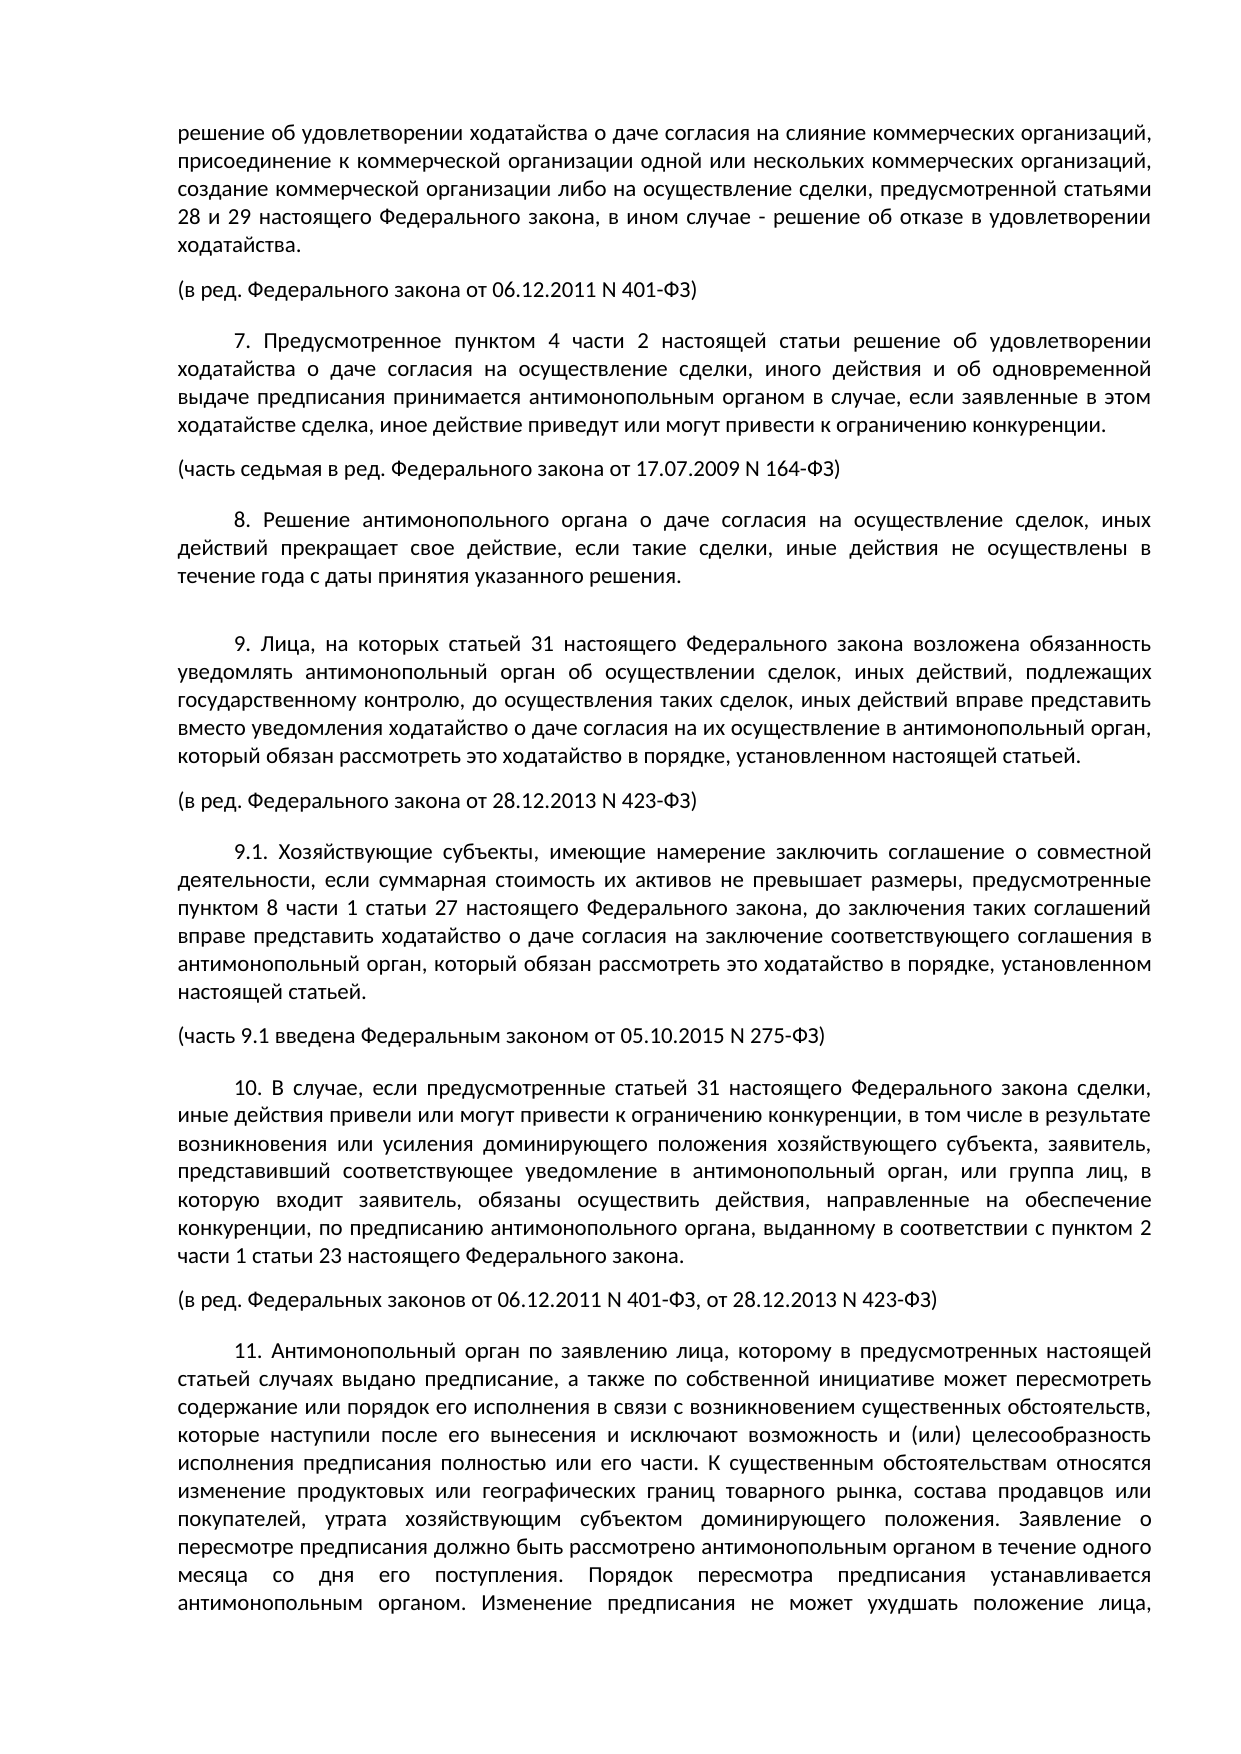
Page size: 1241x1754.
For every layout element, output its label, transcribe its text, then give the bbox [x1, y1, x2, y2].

text 10. В случае, если предусмотренные статьей 31 настоящего Федерального закона сделки, иные действия привели или могут привести к ограничению конкуренции, в том числе в результате возникновения или усиления доминирующего положения хозяйствующего субъекта, заявитель, представивший соответствующее уведомление в антимонопольный орган, или группа лиц, в которую входит заявитель, обязаны осуществить действия, направленные на обеспечение конкуренции, по предписанию антимонопольного органа, выданному в соответствии с пунктом 2 части 1 статьи 23 настоящего Федерального закона. [177, 1073, 1152, 1269]
text решение об удовлетворении ходатайства о даче согласия на слияние коммерческих организаций, присоединение к коммерческой организации одной или нескольких коммерческих организаций, создание коммерческой организации либо на осуществление сделки, предусмотренной статьями 28 и 29 настоящего Федерального закона, в ином случае - решение об отказе в удовлетворении ходатайства. [177, 118, 1152, 258]
text 11. Антимонопольный орган по заявлению лица, которому в предусмотренных настоящей статьей случаях выдано предписание, а также по собственной инициативе может пересмотреть содержание или порядок его исполнения в связи с возникновением существенных обстоятельств, которые наступили после его вынесения и исключают возможность и (или) целесообразность исполнения предписания полностью или его части. К существенным обстоятельствам относятся изменение продуктовых или географических границ товарного рынка, состава продавцов или покупателей, утрата хозяйствующим субъектом доминирующего положения. Заявление о пересмотре предписания должно быть рассмотрено антимонопольным органом в течение одного месяца со дня его поступления. Порядок пересмотра предписания устанавливается антимонопольным органом. Изменение предписания не может ухудшать положение лица, [177, 1336, 1152, 1617]
text 9.1. Хозяйствующие субъекты, имеющие намерение заключить соглашение о совместной деятельности, если суммарная стоимость их активов не превышает размеры, предусмотренные пунктом 8 части 1 статьи 27 настоящего Федерального закона, до заключения таких соглашений вправе представить ходатайство о даче согласия на заключение соответствующего соглашения в антимонопольный орган, который обязан рассмотреть это ходатайство в порядке, установленном настоящей статьей. [177, 837, 1152, 1005]
text (часть 9.1 введена Федеральным законом от 05.10.2015 N 275-ФЗ) [177, 1022, 1152, 1050]
text (в ред. Федерального закона от 06.12.2011 N 401-ФЗ) [177, 275, 1152, 303]
text 8. Решение антимонопольного органа о даче согласия на осуществление сделок, иных действий прекращает свое действие, если такие сделки, иные действия не осуществлены в течение года с даты принятия указанного решения. [177, 506, 1152, 589]
text 9. Лица, на которых статьей 31 настоящего Федерального закона возложена обязанность уведомлять антимонопольный орган об осуществлении сделок, иных действий, подлежащих государственному контролю, до осуществления таких сделок, иных действий вправе представить вместо уведомления ходатайство о даче согласия на их осуществление в антимонопольный орган, который обязан рассмотреть это ходатайство в порядке, установленном настоящей статьей. [177, 629, 1152, 769]
text (в ред. Федерального закона от 28.12.2013 N 423-ФЗ) [177, 786, 1152, 814]
text 7. Предусмотренное пунктом 4 части 2 настоящей статьи решение об удовлетворении ходатайства о даче согласия на осуществление сделки, иного действия и об одновременной выдаче предписания принимается антимонопольным органом в случае, если заявленные в этом ходатайстве сделка, иное действие приведут или могут привести к ограничению конкуренции. [177, 326, 1152, 438]
text (в ред. Федеральных законов от 06.12.2011 N 401-ФЗ, от 28.12.2013 N 423-ФЗ) [177, 1285, 1152, 1313]
text (часть седьмая в ред. Федерального закона от 17.07.2009 N 164-ФЗ) [177, 454, 1152, 483]
